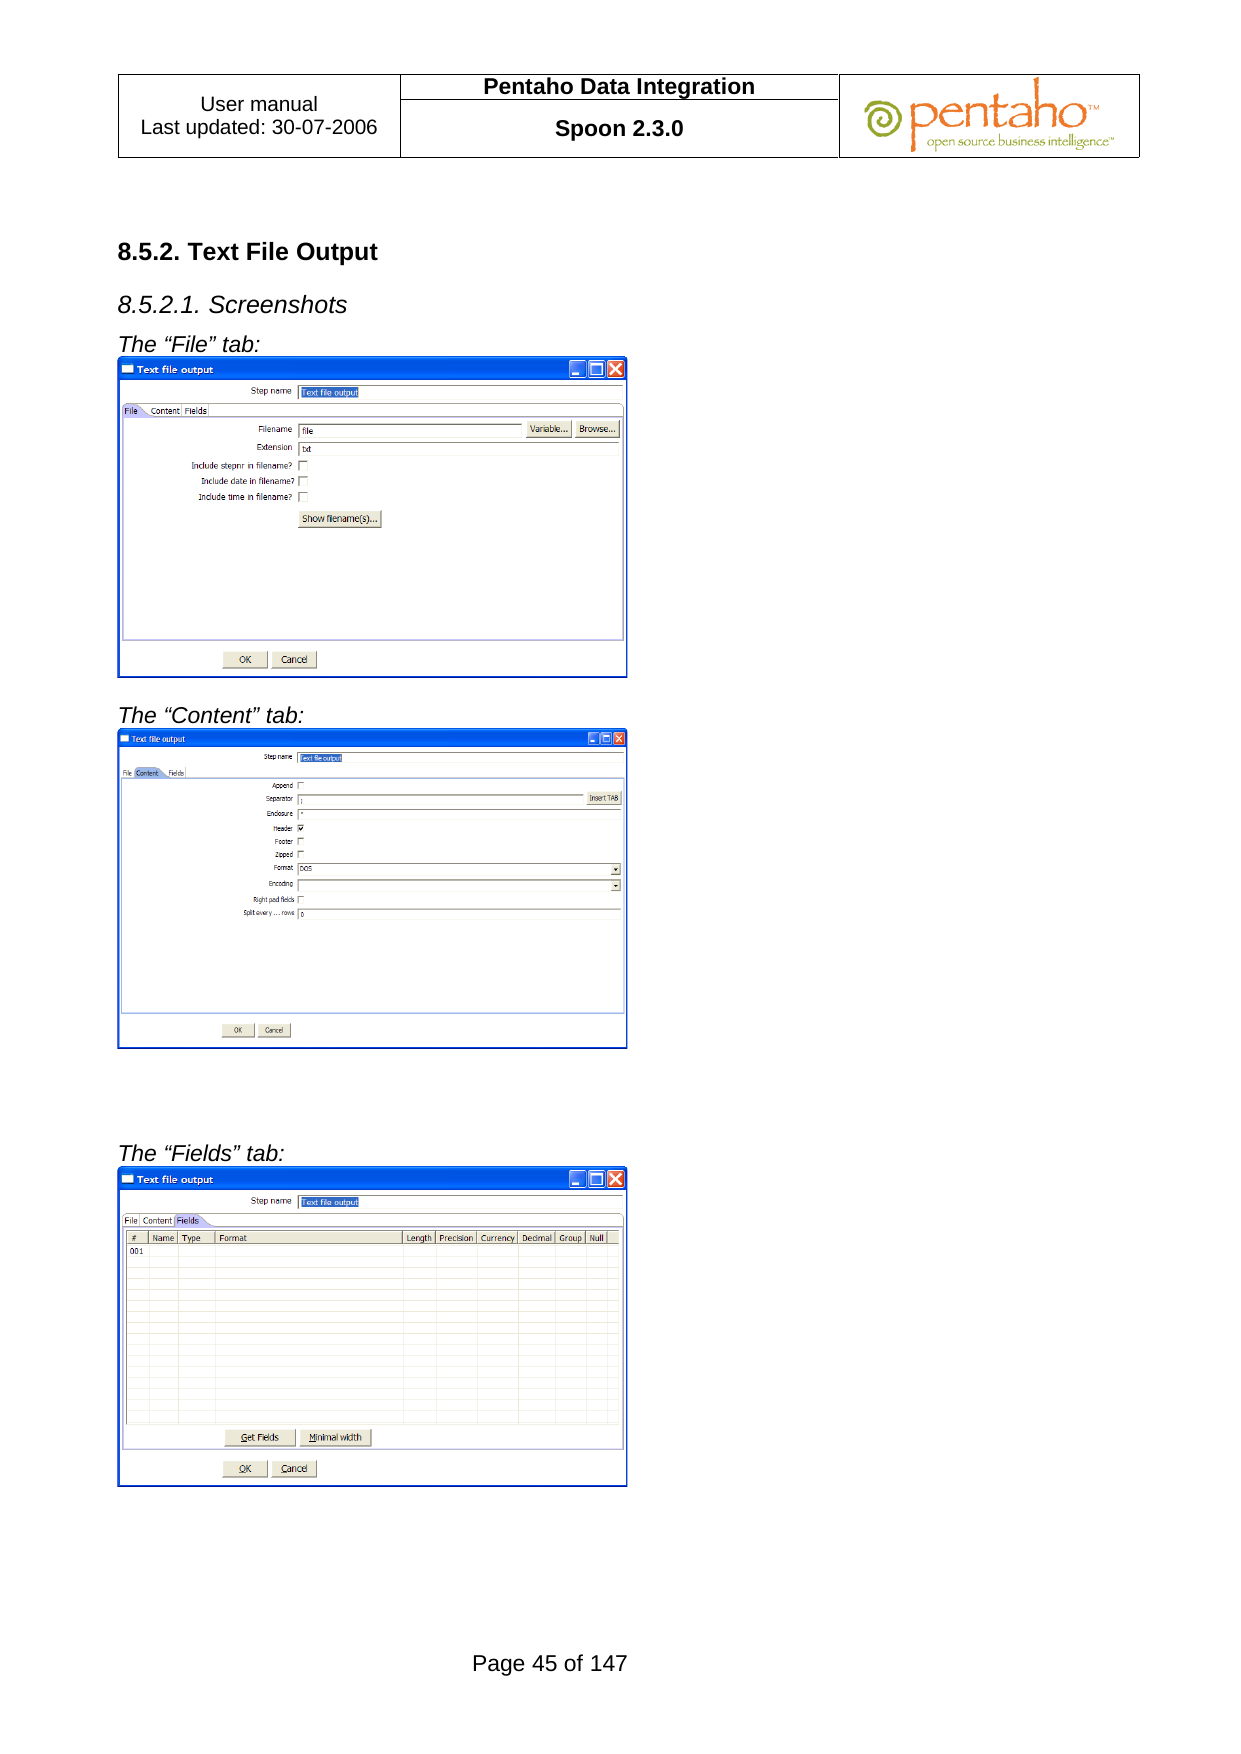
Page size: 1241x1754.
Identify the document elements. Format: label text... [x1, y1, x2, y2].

subtitle Screenshots [117, 291, 1137, 319]
text The “Content” tab: [117, 703, 1137, 728]
text The “File” tab: [117, 331, 1137, 357]
picture [117, 1166, 628, 1487]
subtitle Text File Output [117, 238, 1137, 266]
picture [117, 356, 628, 678]
text The “Fields” tab: [117, 1141, 1137, 1166]
picture [117, 728, 628, 1049]
